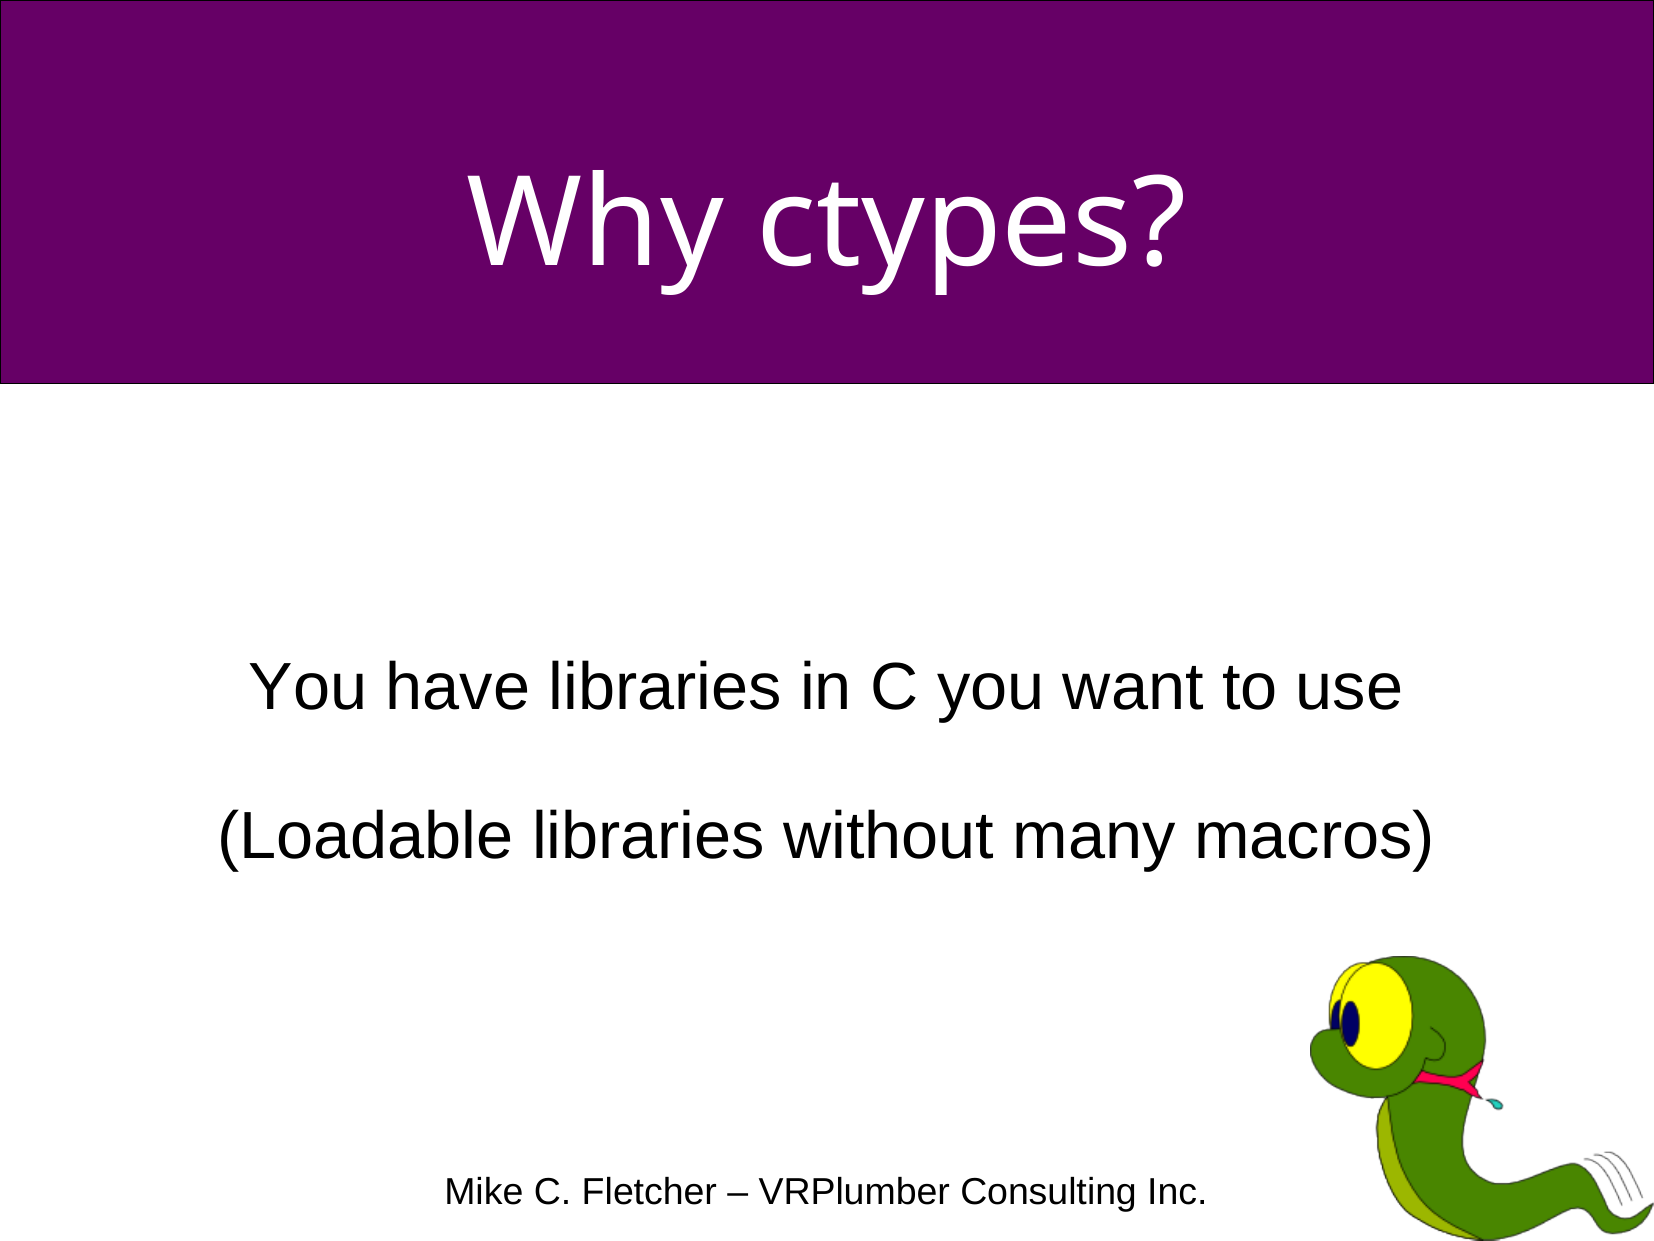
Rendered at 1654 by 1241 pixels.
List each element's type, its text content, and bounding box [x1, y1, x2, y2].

title Why ctypes? [82, 56, 1571, 377]
picture [1310, 956, 1654, 1241]
subtitle You have libraries in C you want to use (Loadable libraries without many macros) [82, 420, 1571, 1102]
